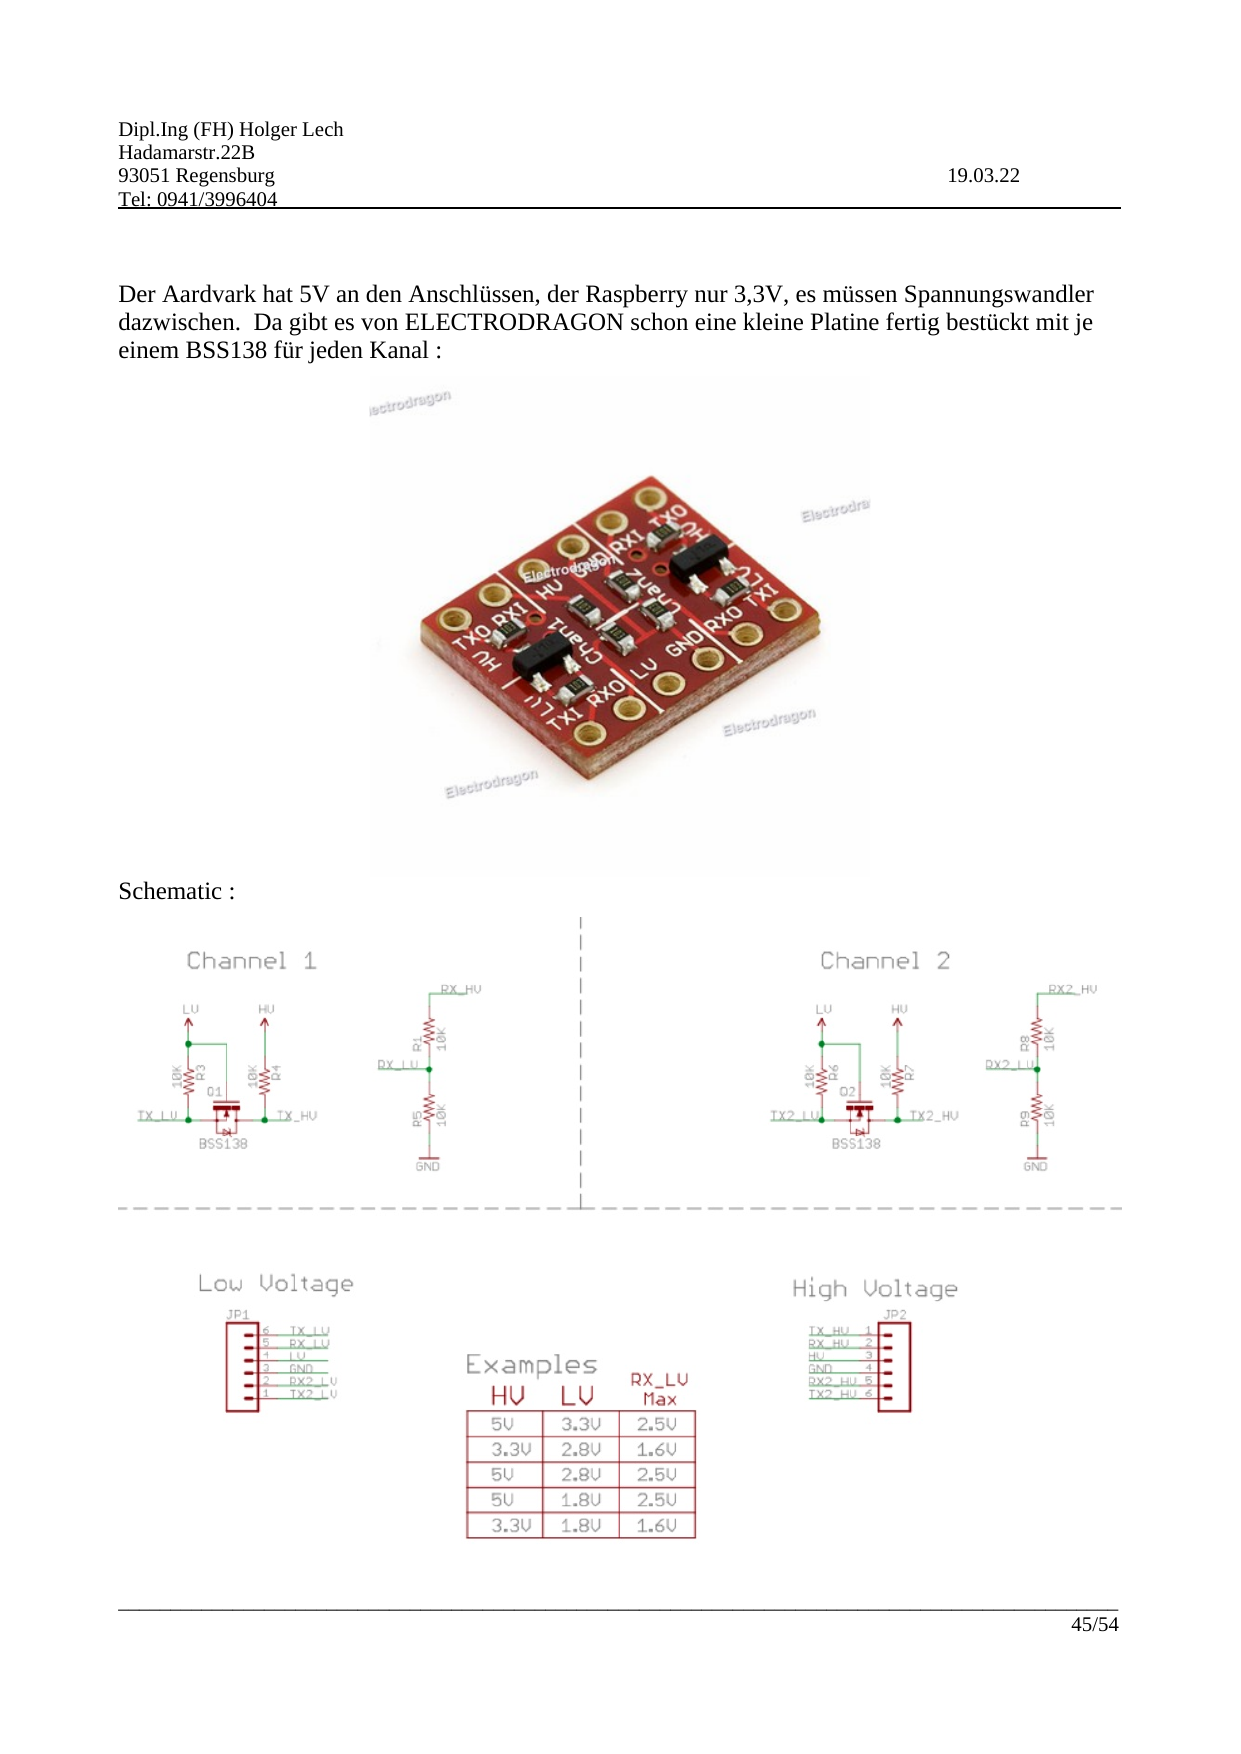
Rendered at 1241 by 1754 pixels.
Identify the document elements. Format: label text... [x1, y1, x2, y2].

text Schematic : [118, 877, 1122, 905]
picture [118, 917, 1122, 1560]
text Der Aardvark hat 5V an den Anschlüssen, der Raspberry nur 3,3V, es müssen Spannungswandler dazwischen. Da gibt es von ELECTRODRAGON schon eine kleine Platine fertig bestückt mit je einem BSS138 für jeden Kanal : [118, 280, 1122, 363]
picture [369, 376, 871, 877]
